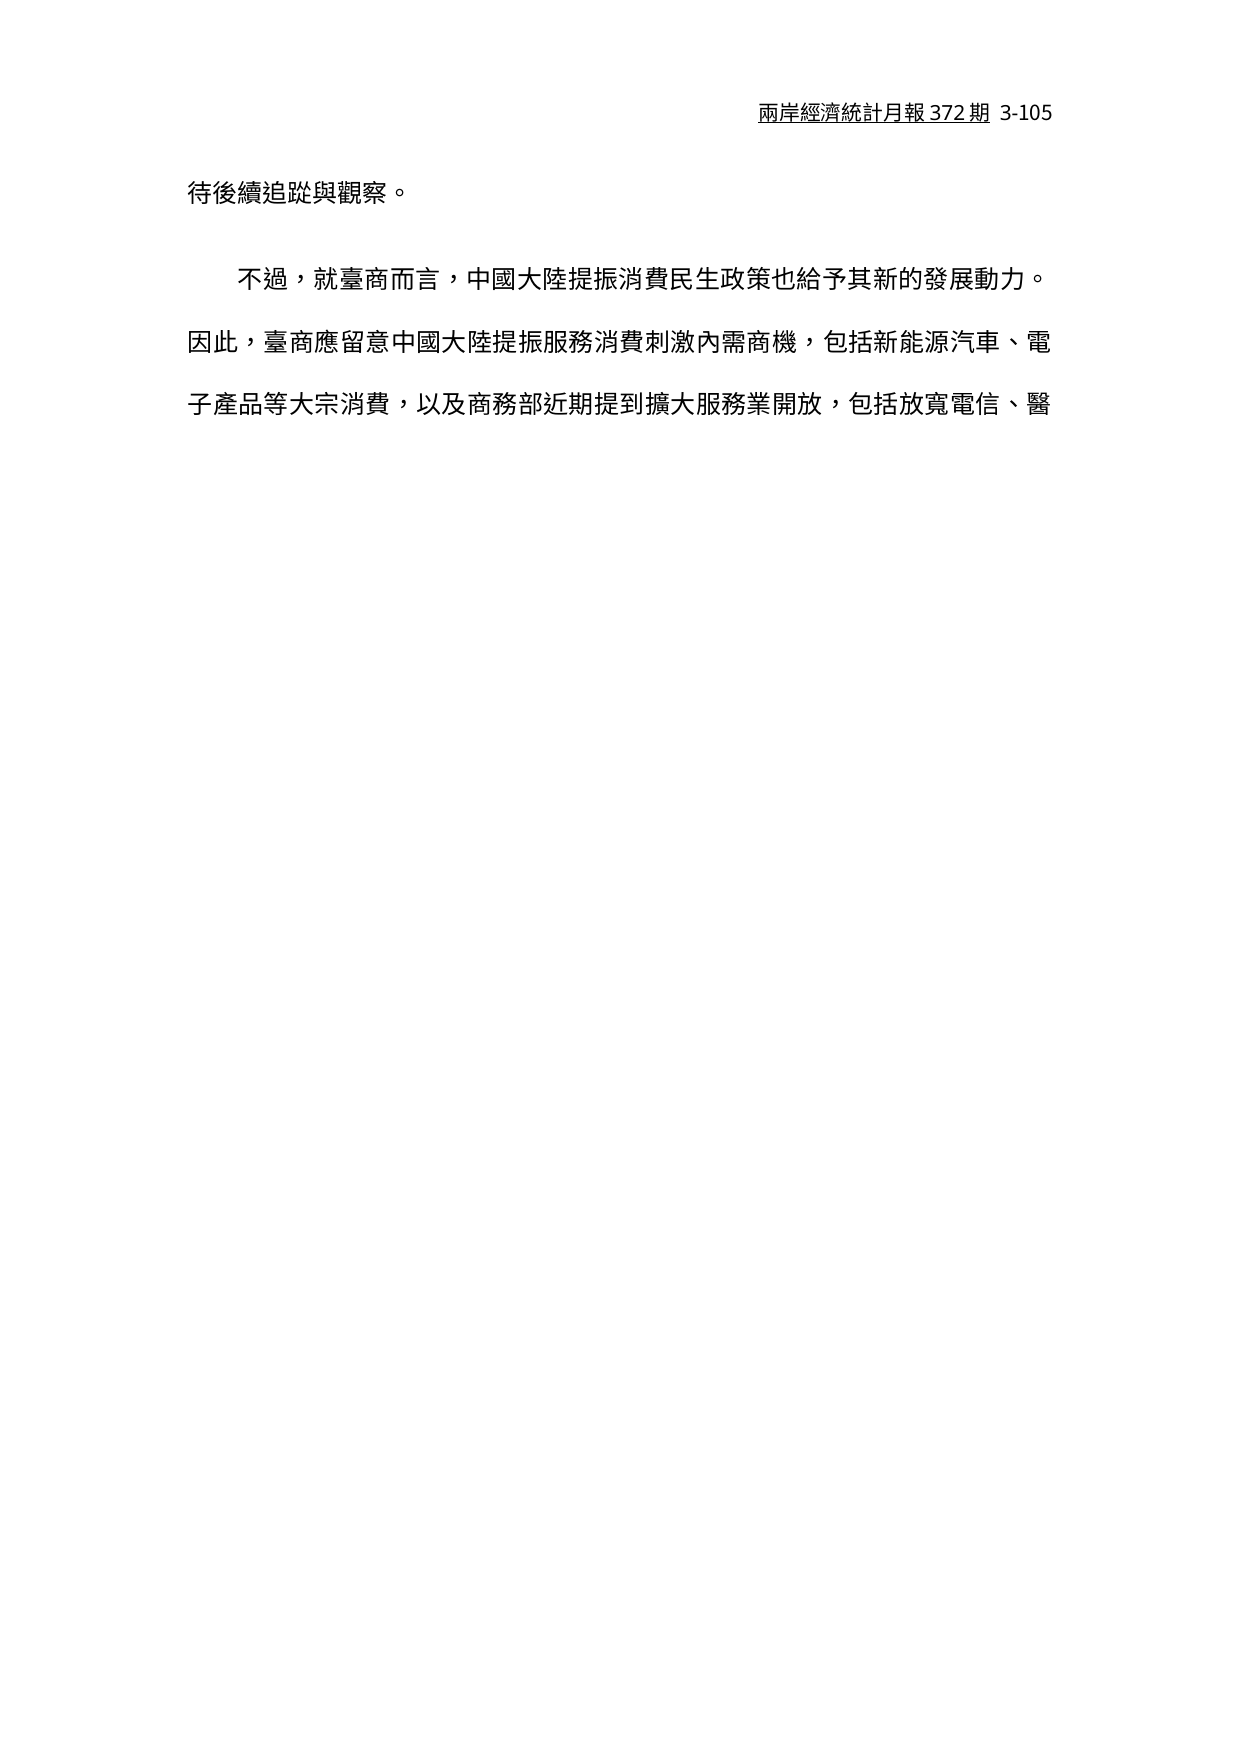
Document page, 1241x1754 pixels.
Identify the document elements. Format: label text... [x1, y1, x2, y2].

text 待後續追踨與觀察。 [187, 150, 1053, 212]
text 不過，就臺商而言，中國大陸提振消費民生政策也給予其新的發展動力。因此，臺商應留意中國大陸提振服務消費刺激內需商機，包括新能源汽車、電子產品等大宗消費，以及商務部近期提到擴大服務業開放，包括放寬電信、醫 [187, 236, 1053, 424]
